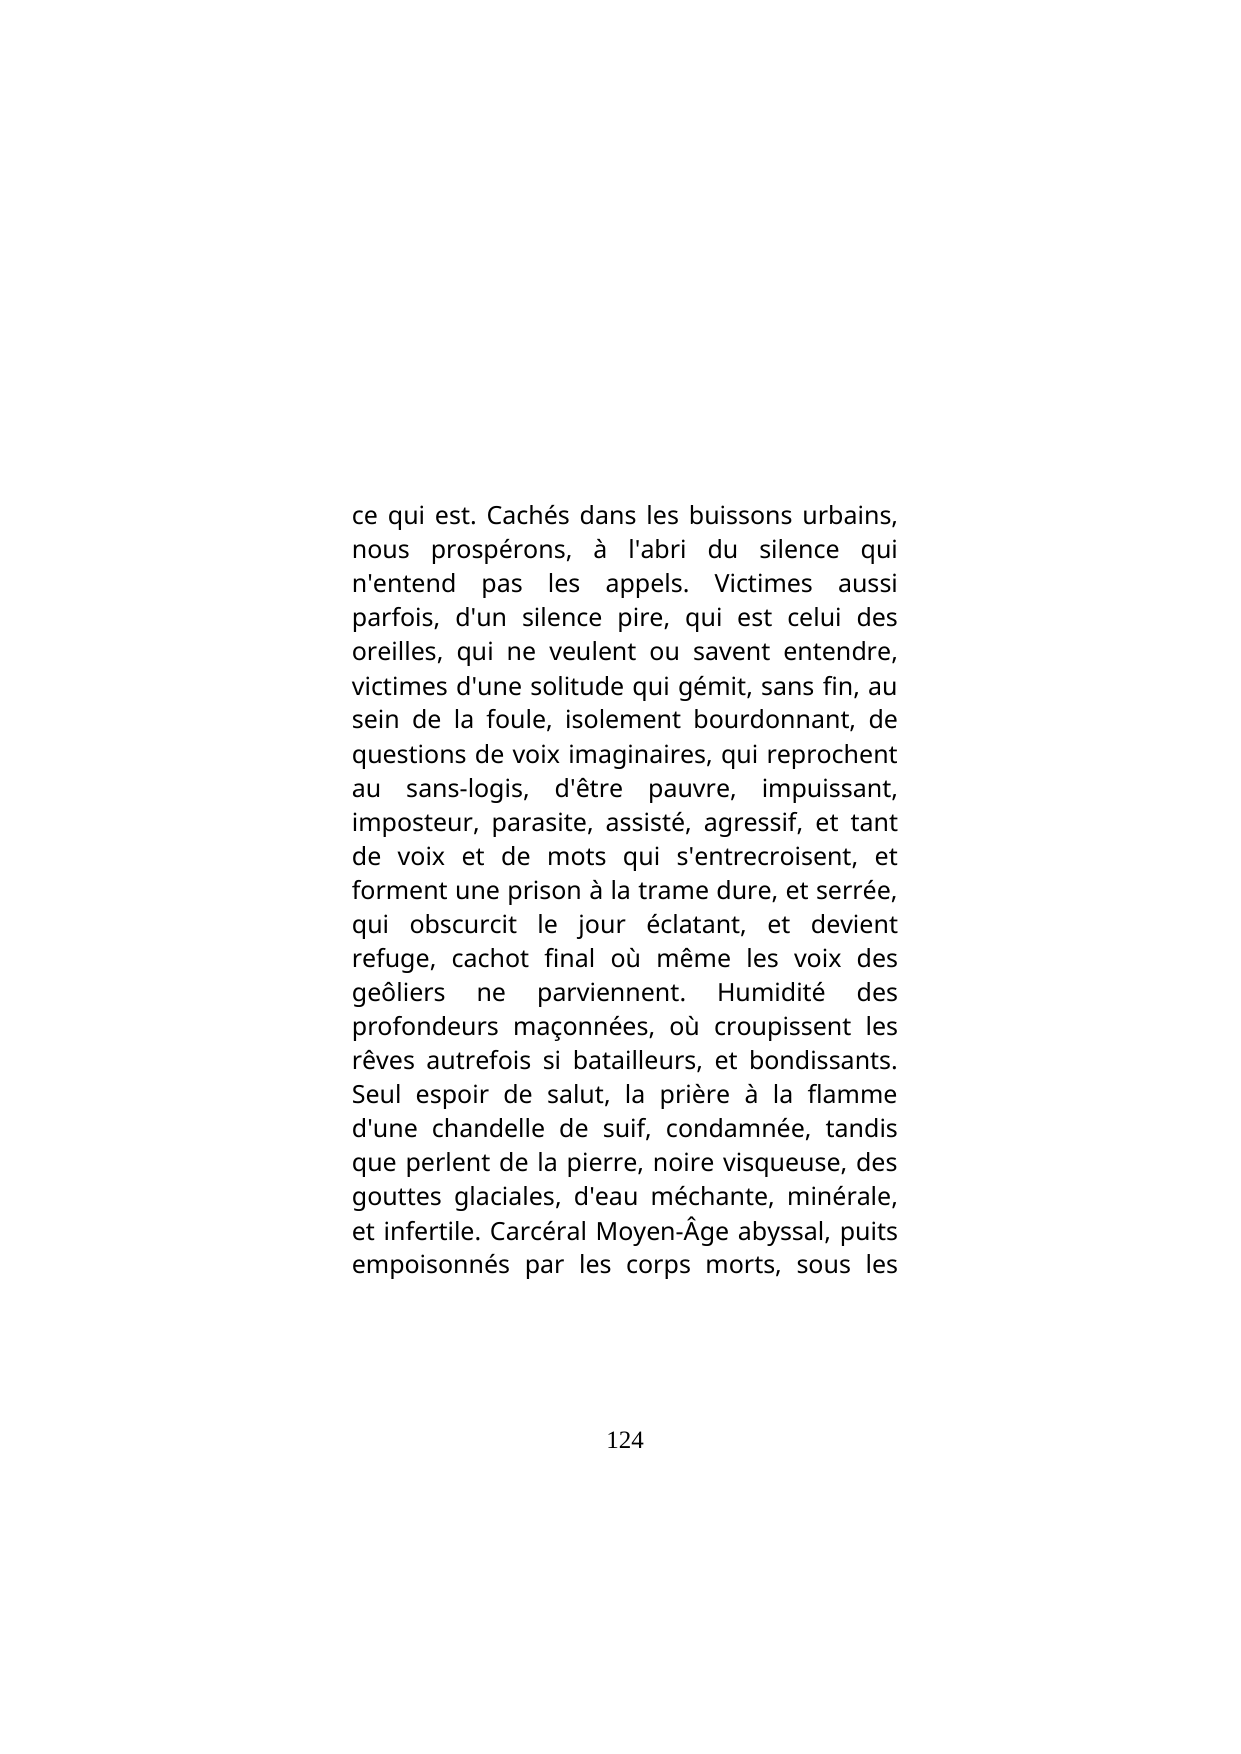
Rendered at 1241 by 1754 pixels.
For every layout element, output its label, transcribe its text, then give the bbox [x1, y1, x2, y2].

text ce qui est. Cachés dans les buissons urbains, nous prospérons, à l'abri du silence qui n'entend pas les appels. Victimes aussi parfois, d'un silence pire, qui est celui des oreilles, qui ne veulent ou savent entendre, victimes d'une solitude qui gémit, sans fin, au sein de la foule, isolement bourdonnant, de questions de voix imaginaires, qui reprochent au sans-logis, d'être pauvre, impuissant, imposteur, parasite, assisté, agressif, et tant de voix et de mots qui s'entrecroisent, et forment une prison à la trame dure, et serrée, qui obscurcit le jour éclatant, et devient refuge, cachot final où même les voix des geôliers ne parviennent. Humidité des profondeurs maçonnées, où croupissent les rêves autrefois si batailleurs, et bondissants. Seul espoir de salut, la prière à la flamme d'une chandelle de suif, condamnée, tandis que perlent de la pierre, noire visqueuse, des gouttes glaciales, d'eau méchante, minérale, et infertile. Carcéral Moyen-Âge abyssal, puits empoisonnés par les corps morts, sous les [352, 498, 898, 1281]
